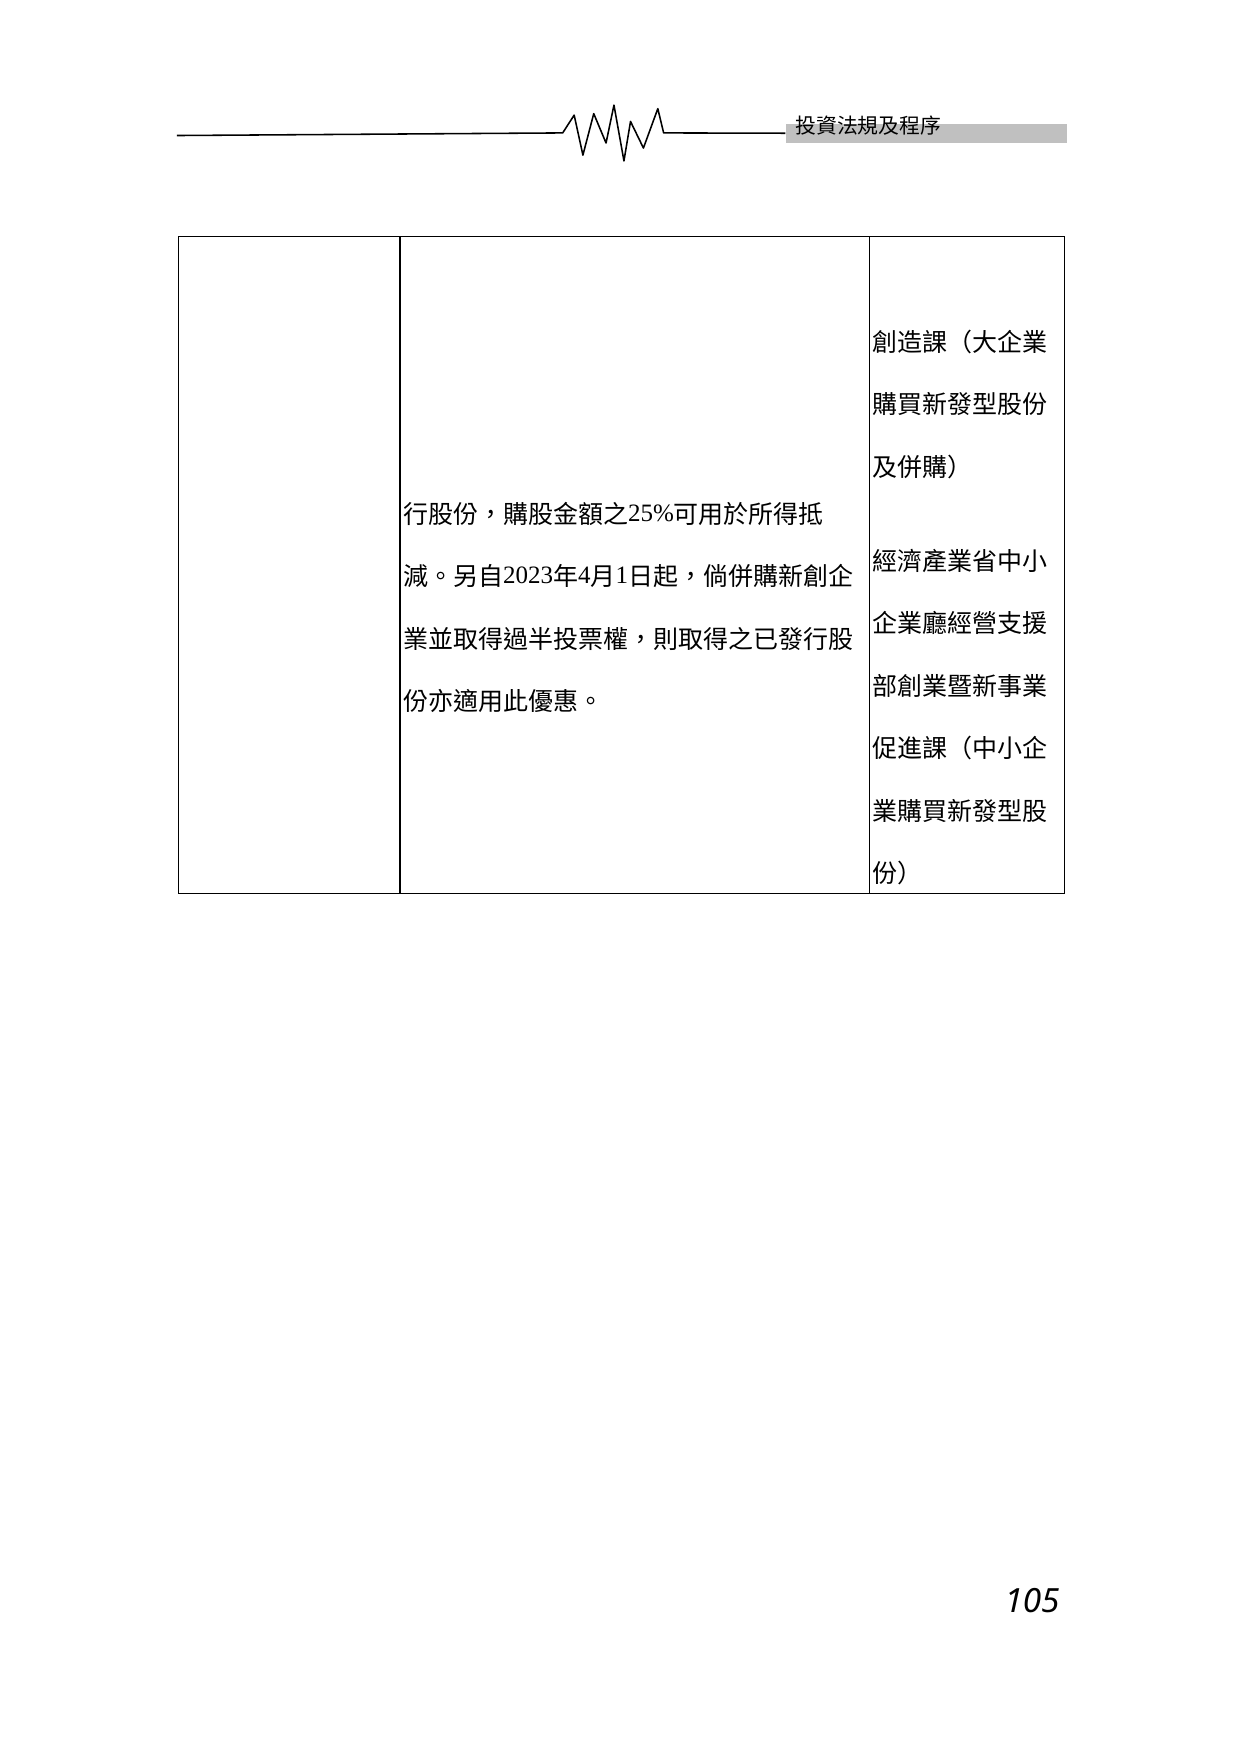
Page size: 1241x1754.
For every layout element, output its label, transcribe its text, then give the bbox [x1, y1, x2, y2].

table_cell [179, 237, 399, 892]
table_cell 創造課（大企業購買新發型股份及併購） 經濟產業省中小企業廳經營支援部創業暨新事業促進課（中小企業購買新發型股份） [870, 237, 1064, 892]
table_cell 行股份，購股金額之25%可用於所得抵減。另自2023年4月1日起，倘併購新創企業並取得過半投票權，則取得之已發行股份亦適用此優惠。 [401, 237, 869, 892]
